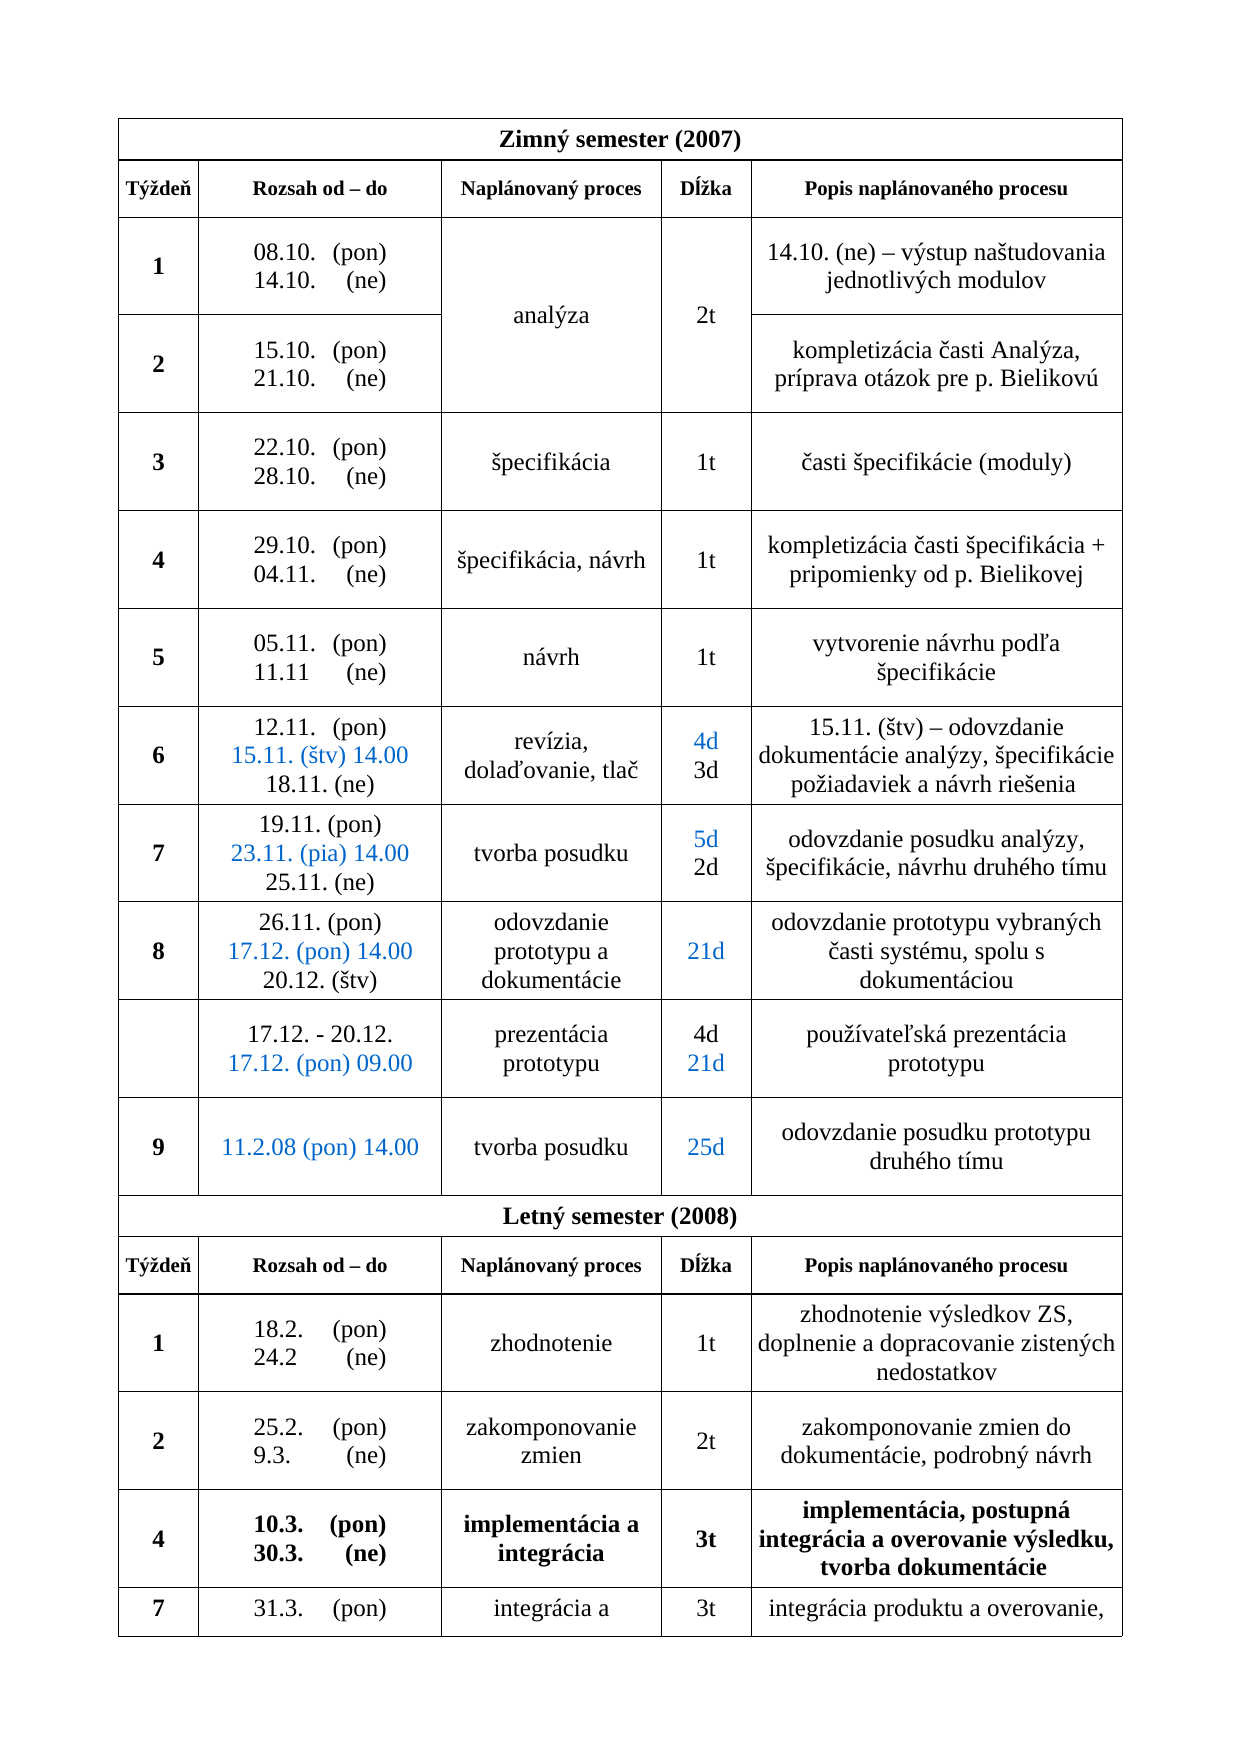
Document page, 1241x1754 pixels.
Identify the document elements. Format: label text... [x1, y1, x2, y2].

table_cell Naplánovaný proces [442, 161, 661, 217]
table_cell tvorba posudku [442, 805, 661, 901]
table_cell 29.10. (pon) 04.11. (ne) [199, 511, 441, 608]
table_cell 1t [662, 1295, 751, 1391]
table_cell 4 [119, 1490, 198, 1587]
table_cell Letný semester (2008) [119, 1196, 1122, 1236]
table_cell vytvorenie návrhu podľa špecifikácie [752, 609, 1122, 706]
table_cell 9 [119, 1098, 198, 1195]
table_cell Dĺžka [662, 1237, 751, 1293]
table_cell kompletizácia časti špecifikácia + pripomienky od p. Bielikovej [752, 511, 1122, 608]
table_cell 2t [662, 218, 751, 412]
table_cell používateľská prezentácia prototypu [752, 1000, 1122, 1097]
table_cell 21d [662, 902, 751, 999]
table_cell 14.10. (ne) – výstup naštudovania jednotlivých modulov [752, 218, 1122, 314]
table_cell 1t [662, 609, 751, 706]
table_cell 15.11. (štv) – odovzdanie dokumentácie analýzy, špecifikácie požiadaviek a návrh riešenia [752, 707, 1122, 804]
table_cell integrácia produktu a overovanie, [752, 1588, 1122, 1636]
table_cell špecifikácia [442, 413, 661, 510]
table_cell 26.11. (pon) 17.12. (pon) 14.00 20.12. (štv) [199, 902, 441, 999]
table_cell časti špecifikácie (moduly) [752, 413, 1122, 510]
table_cell Týždeň [119, 161, 198, 217]
table_cell 4d 21d [662, 1000, 751, 1097]
table_cell 2t [662, 1392, 751, 1489]
table_cell Dĺžka [662, 161, 751, 217]
table_cell 1t [662, 511, 751, 608]
table_cell 18.2. (pon) 24.2 (ne) [199, 1295, 441, 1391]
table_cell 25.2. (pon) 9.3. (ne) [199, 1392, 441, 1489]
table_cell 4 [119, 511, 198, 608]
table_cell 12.11. (pon) 15.11. (štv) 14.00 18.11. (ne) [199, 707, 441, 804]
table_cell Popis naplánovaného procesu [752, 1237, 1122, 1293]
table_cell odovzdanie posudku analýzy, špecifikácie, návrhu druhého tímu [752, 805, 1122, 901]
table_cell 25d [662, 1098, 751, 1195]
table_cell 17.12. - 20.12. 17.12. (pon) 09.00 [199, 1000, 441, 1097]
table_cell zakomponovanie zmien do dokumentácie, podrobný návrh [752, 1392, 1122, 1489]
table_cell implementácia a integrácia [442, 1490, 661, 1587]
table_cell návrh [442, 609, 661, 706]
table_cell 10.3. (pon) 30.3. (ne) [199, 1490, 441, 1587]
table_cell 5d 2d [662, 805, 751, 901]
table_cell 1 [119, 218, 198, 314]
table_cell 8 [119, 902, 198, 999]
table_cell implementácia, postupná integrácia a overovanie výsledku, tvorba dokumentácie [752, 1490, 1122, 1587]
table_header Zimný semester (2007) [119, 119, 1122, 159]
table_cell Naplánovaný proces [442, 1237, 661, 1293]
table_cell 08.10. (pon) 14.10. (ne) [199, 218, 441, 314]
table_cell odovzdanie prototypu vybraných časti systému, spolu s dokumentáciou [752, 902, 1122, 999]
table_cell 4d 3d [662, 707, 751, 804]
table_cell 1t [662, 413, 751, 510]
table_cell odovzdanie posudku prototypu druhého tímu [752, 1098, 1122, 1195]
table_cell [119, 1000, 198, 1097]
table_cell zhodnotenie [442, 1295, 661, 1391]
table_cell prezentácia prototypu [442, 1000, 661, 1097]
table_cell 11.2.08 (pon) 14.00 [199, 1098, 441, 1195]
table_cell 3 [119, 413, 198, 510]
table_cell 22.10. (pon) 28.10. (ne) [199, 413, 441, 510]
table_cell špecifikácia, návrh [442, 511, 661, 608]
table_cell 5 [119, 609, 198, 706]
table_cell 7 [119, 805, 198, 901]
table_cell integrácia a [442, 1588, 661, 1636]
table_cell 3t [662, 1588, 751, 1636]
table_cell odovzdanie prototypu a dokumentácie [442, 902, 661, 999]
table_cell Týždeň [119, 1237, 198, 1293]
table_cell 3t [662, 1490, 751, 1587]
table_cell 05.11. (pon) 11.11 (ne) [199, 609, 441, 706]
table_cell Popis naplánovaného procesu [752, 161, 1122, 217]
table_cell 15.10. (pon) 21.10. (ne) [199, 315, 441, 412]
table_cell kompletizácia časti Analýza, príprava otázok pre p. Bielikovú [752, 315, 1122, 412]
table_cell zhodnotenie výsledkov ZS, doplnenie a dopracovanie zistených nedostatkov [752, 1295, 1122, 1391]
table_cell 2 [119, 315, 198, 412]
table_cell tvorba posudku [442, 1098, 661, 1195]
table_cell 7 [119, 1588, 198, 1636]
table_cell Rozsah od – do [199, 161, 441, 217]
table_cell 2 [119, 1392, 198, 1489]
table_cell revízia, dolaďovanie, tlač [442, 707, 661, 804]
table_cell Rozsah od – do [199, 1237, 441, 1293]
table_cell zakomponovanie zmien [442, 1392, 661, 1489]
table_cell 19.11. (pon) 23.11. (pia) 14.00 25.11. (ne) [199, 805, 441, 901]
table_cell 1 [119, 1295, 198, 1391]
table_cell 6 [119, 707, 198, 804]
table_cell 31.3. (pon) [199, 1588, 441, 1636]
table_cell analýza [442, 218, 661, 412]
